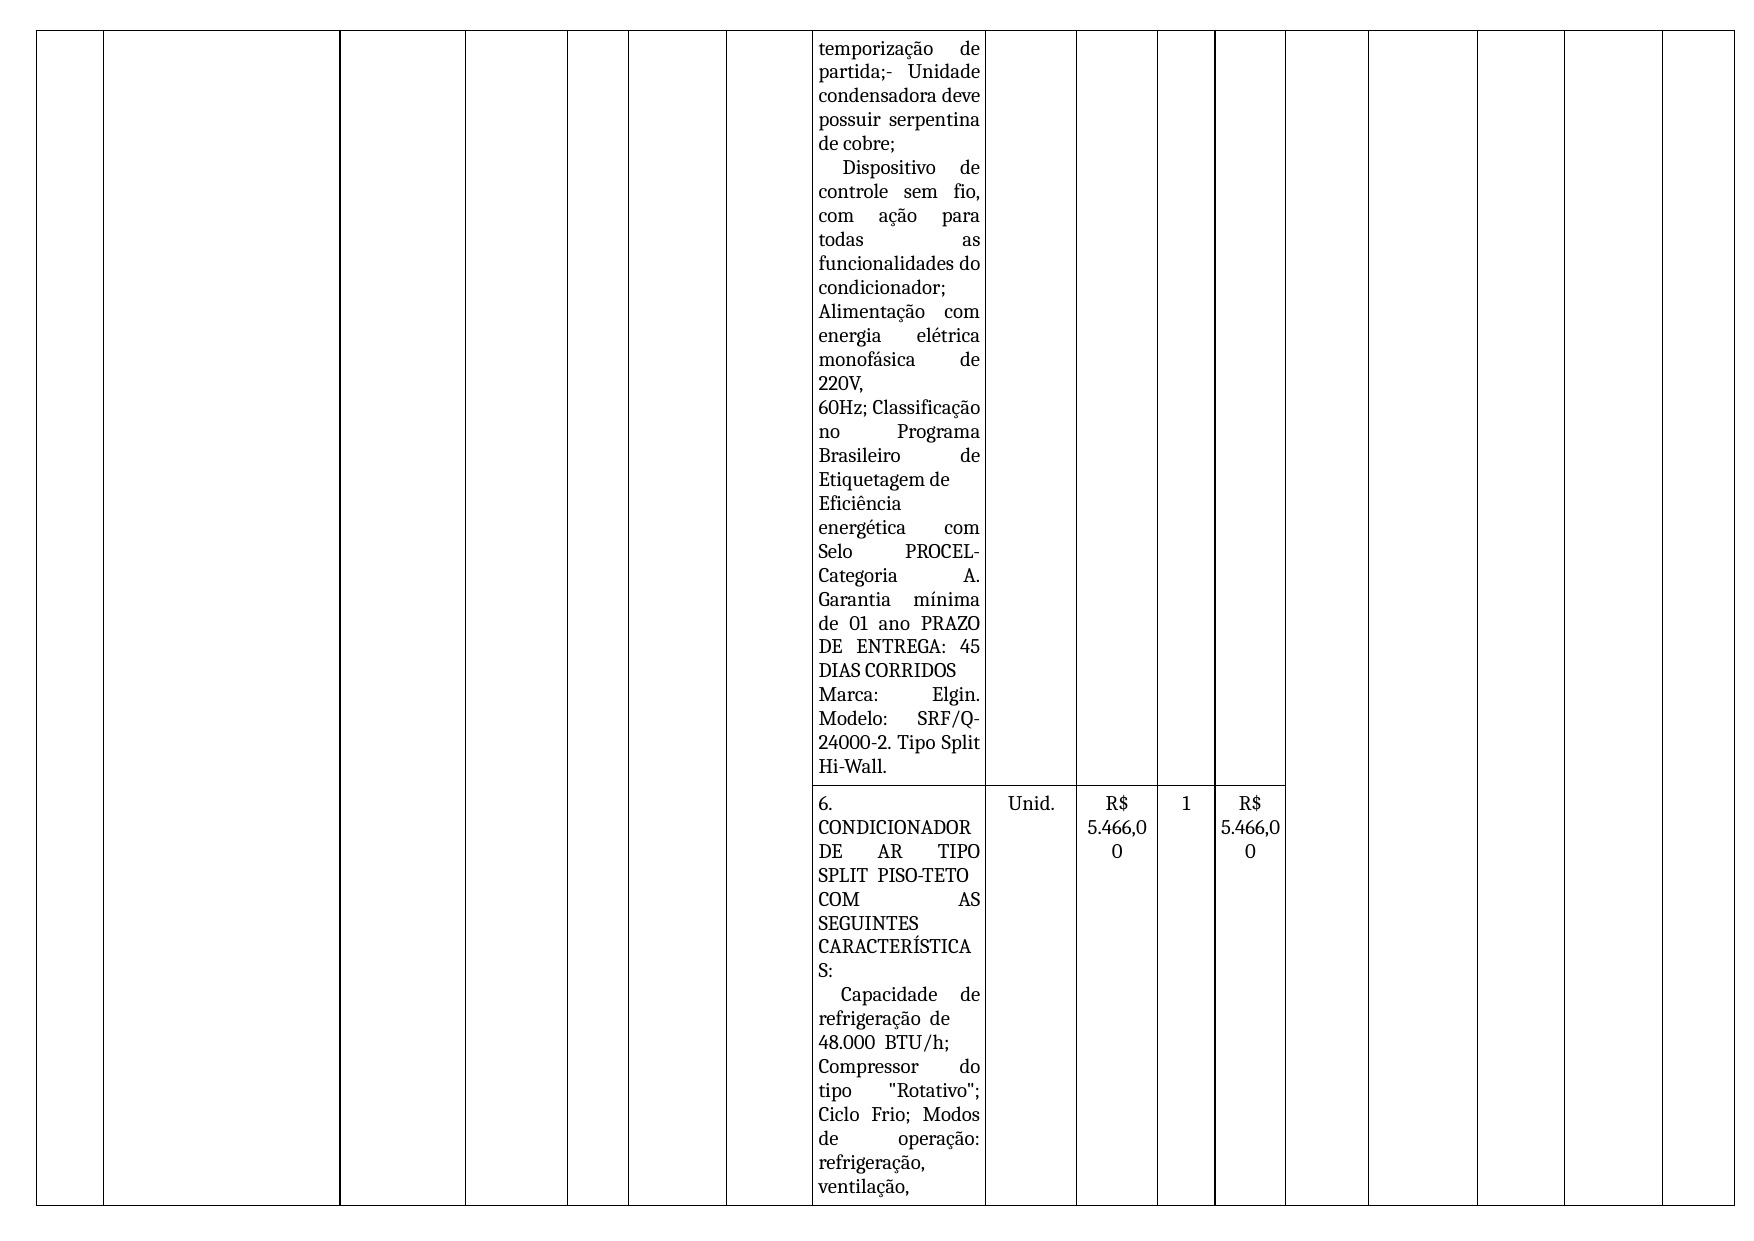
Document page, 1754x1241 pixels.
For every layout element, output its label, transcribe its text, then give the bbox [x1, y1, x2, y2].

table_cell [629, 31, 726, 1204]
table_cell 6. CONDICIONADOR DE AR TIPO SPLIT PISO-TETO COM AS SEGUINTES CARACTERÍSTICAS: Capacidade de refrigeração de 48.000 BTU/h; Compressor do tipo "Rotativo"; Ciclo Frio; Modos de operação: refrigeração, ventilação, [813, 786, 985, 1204]
table_cell [1158, 31, 1214, 785]
table_cell [1369, 31, 1477, 1204]
table_cell [727, 31, 812, 1204]
table_cell [1663, 31, 1734, 1204]
table_cell [37, 31, 103, 1204]
table_cell [1077, 31, 1157, 785]
table_cell [1286, 31, 1368, 1204]
table_cell [1565, 31, 1662, 1204]
table_cell [341, 31, 465, 1204]
table_cell 1 [1158, 786, 1214, 1204]
table_cell [1478, 31, 1564, 1204]
table_cell [568, 31, 628, 1204]
table_cell R$ 5.466,00 [1077, 786, 1157, 1204]
table_cell [104, 31, 339, 1204]
table_cell temporização de partida;- Unidade condensadora deve possuir serpentina de cobre; Dispositivo de controle sem fio, com ação para todas as funcionalidades do condicionador; Alimentação com energia elétrica monofásica de 220V, 60Hz; Classificação no Programa Brasileiro de Etiquetagem de Eficiência energética com Selo PROCEL- Categoria A. Garantia mínima de 01 ano PRAZO DE ENTREGA: 45 DIAS CORRIDOS Marca: Elgin. Modelo: SRF/Q-24000-2. Tipo Split Hi-Wall. [813, 31, 985, 785]
table_cell [466, 31, 567, 1204]
table_cell Unid. [986, 786, 1076, 1204]
table_cell [1216, 31, 1285, 785]
table_cell R$ 5.466,00 [1216, 786, 1285, 1204]
table_cell [986, 31, 1076, 785]
